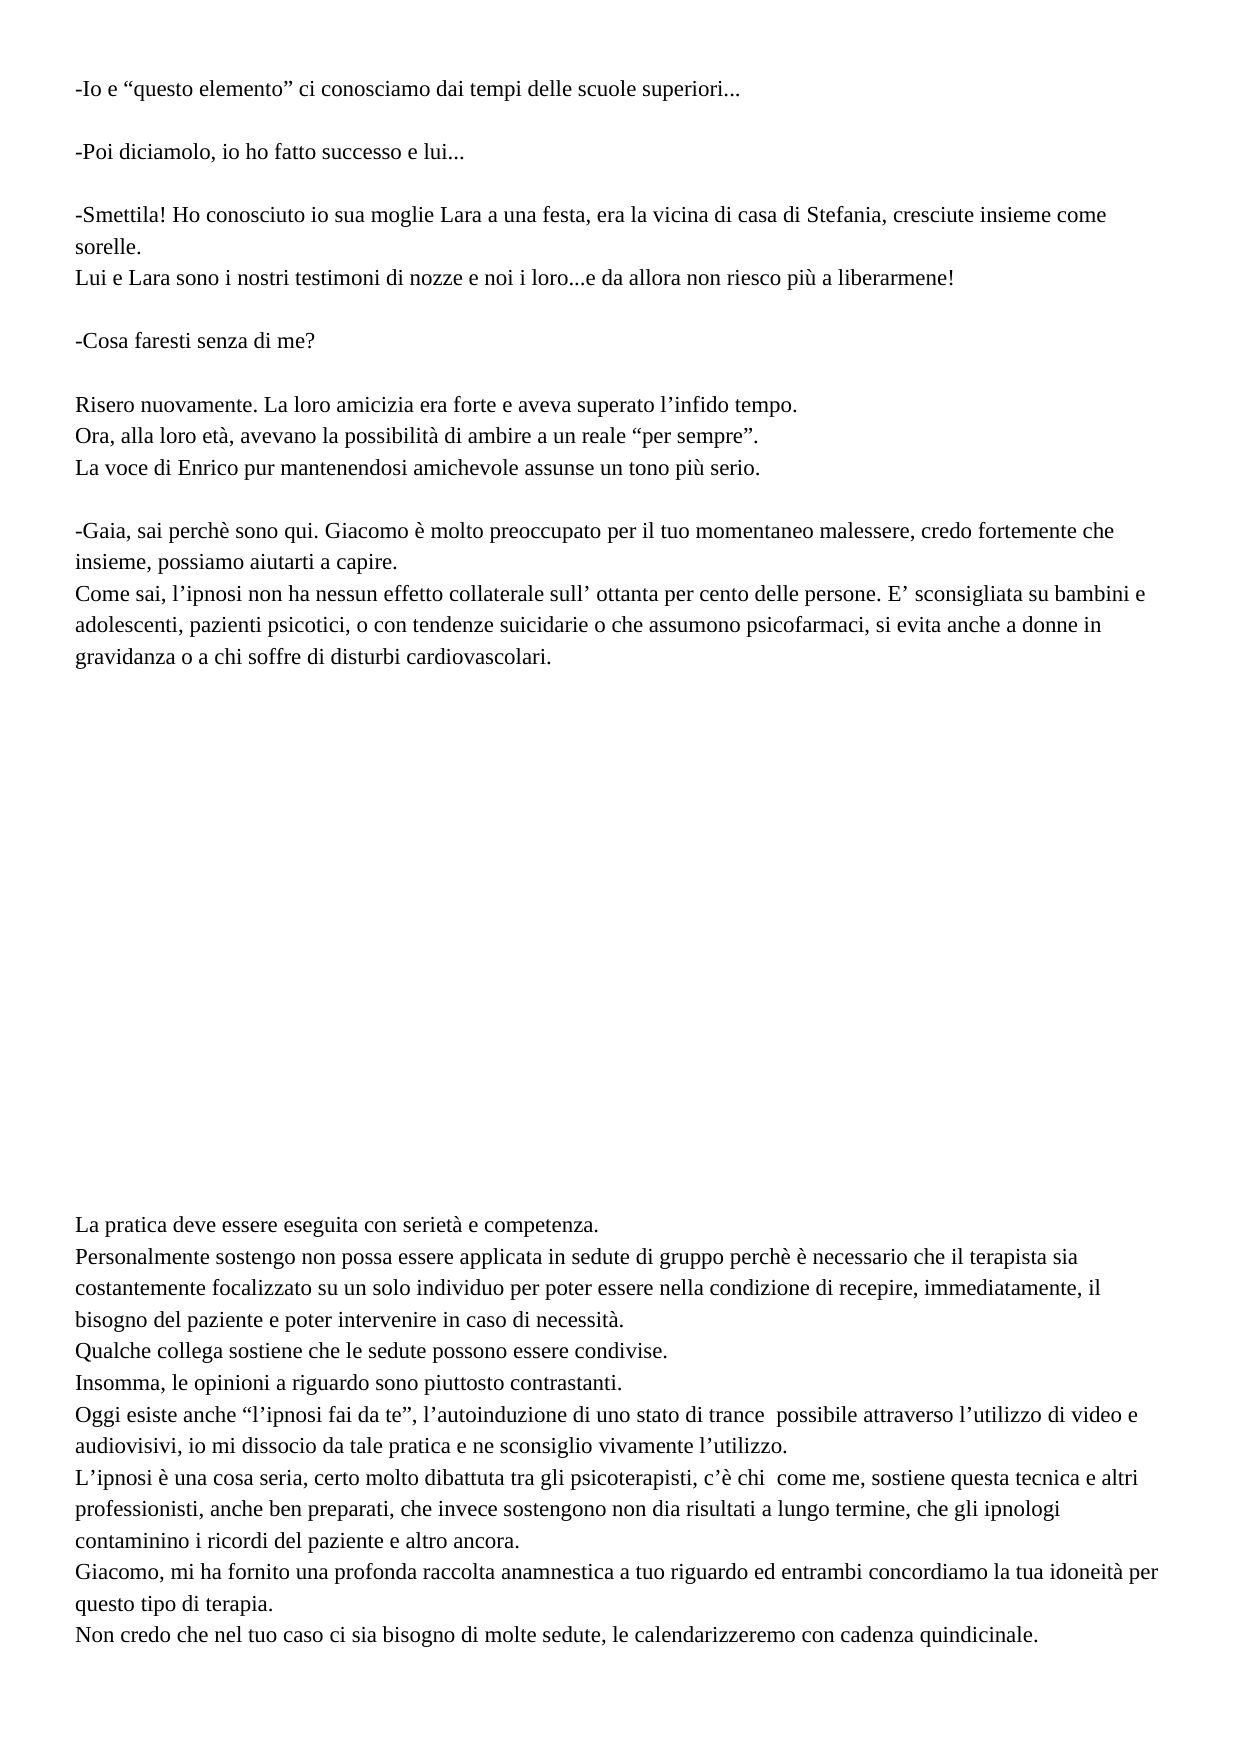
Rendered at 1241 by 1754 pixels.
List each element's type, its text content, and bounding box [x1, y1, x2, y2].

text Come sai, l’ipnosi non ha nessun effetto collaterale sull’ ottanta per cento delle persone. E’ sconsigliata su bambini e adolescenti, pazienti psicotici, o con tendenze suicidarie o che assumono psicofarmaci, si evita anche a donne in gravidanza o a chi soffre di disturbi cardiovascolari. [75, 580, 1165, 669]
text Ora, alla loro età, avevano la possibilità di ambire a un reale “per sempre”. [75, 422, 1165, 448]
text La voce di Enrico pur mantenendosi amichevole assunse un tono più serio. [75, 454, 1165, 480]
text Insomma, le opinioni a riguardo sono piuttosto contrastanti. [75, 1369, 1165, 1395]
text Personalmente sostengo non possa essere applicata in sedute di gruppo perchè è necessario che il terapista sia costantemente focalizzato su un solo individuo per poter essere nella condizione di recepire, immediatamente, il bisogno del paziente e poter intervenire in caso di necessità. [75, 1243, 1165, 1332]
text L’ipnosi è una cosa seria, certo molto dibattuta tra gli psicoterapisti, c’è chi come me, sostiene questa tecnica e altri professionisti, anche ben preparati, che invece sostengono non dia risultati a lungo termine, che gli ipnologi contaminino i ricordi del paziente e altro ancora. [75, 1464, 1165, 1553]
text -Gaia, sai perchè sono qui. Giacomo è molto preoccupato per il tuo momentaneo malessere, credo fortemente che insieme, possiamo aiutarti a capire. [75, 517, 1165, 575]
text -Cosa faresti senza di me? [75, 327, 1165, 354]
text La pratica deve essere eseguita con serietà e competenza. [75, 1211, 1165, 1238]
text -Smettila! Ho conosciuto io sua moglie Lara a una festa, era la vicina di casa di Stefania, cresciute insieme come sorelle. [75, 201, 1165, 259]
text Oggi esiste anche “l’ipnosi fai da te”, l’autoinduzione di uno stato di trance possibile attraverso l’utilizzo di video e audiovisivi, io mi dissocio da tale pratica e ne sconsiglio vivamente l’utilizzo. [75, 1401, 1165, 1458]
text Non credo che nel tuo caso ci sia bisogno di molte sedute, le calendarizzeremo con cadenza quindicinale. [75, 1622, 1165, 1648]
text -Poi diciamolo, io ho fatto successo e lui... [75, 138, 1165, 164]
text Qualche collega sostiene che le sedute possono essere condivise. [75, 1337, 1165, 1364]
text Giacomo, mi ha fornito una profonda raccolta anamnestica a tuo riguardo ed entrambi concordiamo la tua idoneità per questo tipo di terapia. [75, 1558, 1165, 1616]
text Risero nuovamente. La loro amicizia era forte e aveva superato l’infido tempo. [75, 391, 1165, 417]
text Lui e Lara sono i nostri testimoni di nozze e noi i loro...e da allora non riesco più a liberarmene! [75, 264, 1165, 291]
text -Io e “questo elemento” ci conosciamo dai tempi delle scuole superiori... [75, 75, 1165, 101]
